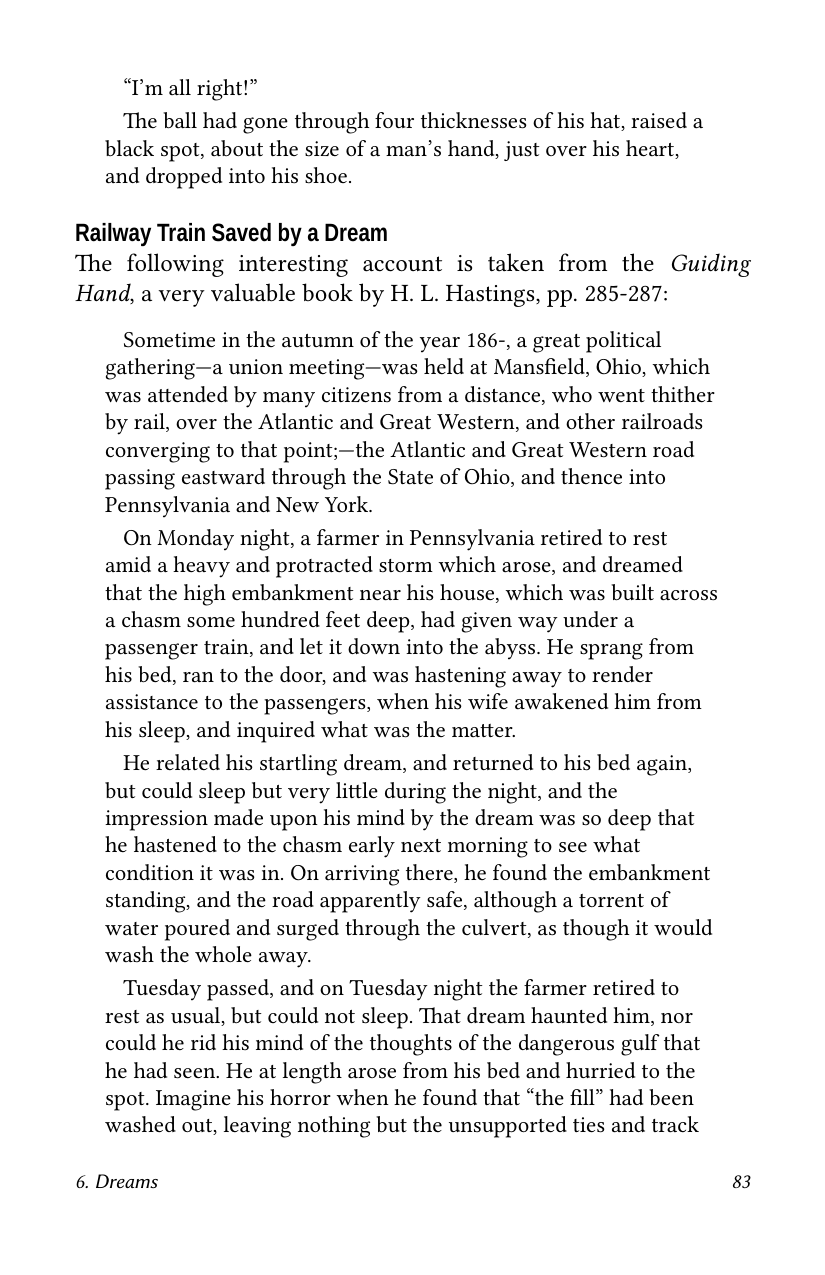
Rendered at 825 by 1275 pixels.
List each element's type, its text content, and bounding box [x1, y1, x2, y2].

text Tuesday passed, and on Tuesday night the farmer retired to rest as usual, but could not sleep. That dream haunted him, nor could he rid his mind of the thoughts of the dangerous gulf that he had seen. He at length arose from his bed and hurried to the spot. Imagine his horror when he found that “the fill” had been washed out, leaving nothing but the unsupported ties and track [105, 975, 720, 1138]
subtitle Railway Train Saved by a Dream [75, 218, 750, 246]
text Sometime in the autumn of the year 186-, a great political gathering—a union meeting—was held at Mansfield, Ohio, which was attended by many citizens from a distance, who went thither by rail, over the Atlantic and Great Western, and other railroads converging to that point;—the Atlantic and Great Western road passing eastward through the State of Ohio, and thence into Pennsylvania and New York. [105, 327, 720, 518]
text He related his startling dream, and returned to his bed again, but could sleep but very little during the night, and the impression made upon his mind by the dream was so deep that he hastened to the chasm early next morning to see what condition it was in. On arriving there, he found the embankment standing, and the road apparently safe, although a torrent of water poured and surged through the culvert, as though it would wash the whole away. [105, 750, 720, 968]
text The following interesting account is taken from the Guiding Hand, a very valuable book by H. L. Hastings, pp. 285-287: [75, 249, 750, 308]
text On Monday night, a farmer in Pennsylvania retired to rest amid a heavy and protracted storm which arose, and dreamed that the high embankment near his house, which was built across a chasm some hundred feet deep, had given way under a passenger train, and let it down into the abyss. He sprang from his bed, ran to the door, and was hastening away to render assistance to the passengers, when his wife awakened him from his sleep, and inquired what was the matter. [105, 525, 720, 743]
text The ball had gone through four thicknesses of his hat, raised a black spot, about the size of a man’s hand, just over his heart, and dropped into his shoe. [105, 108, 720, 189]
text “I’m all right!” [105, 75, 720, 101]
